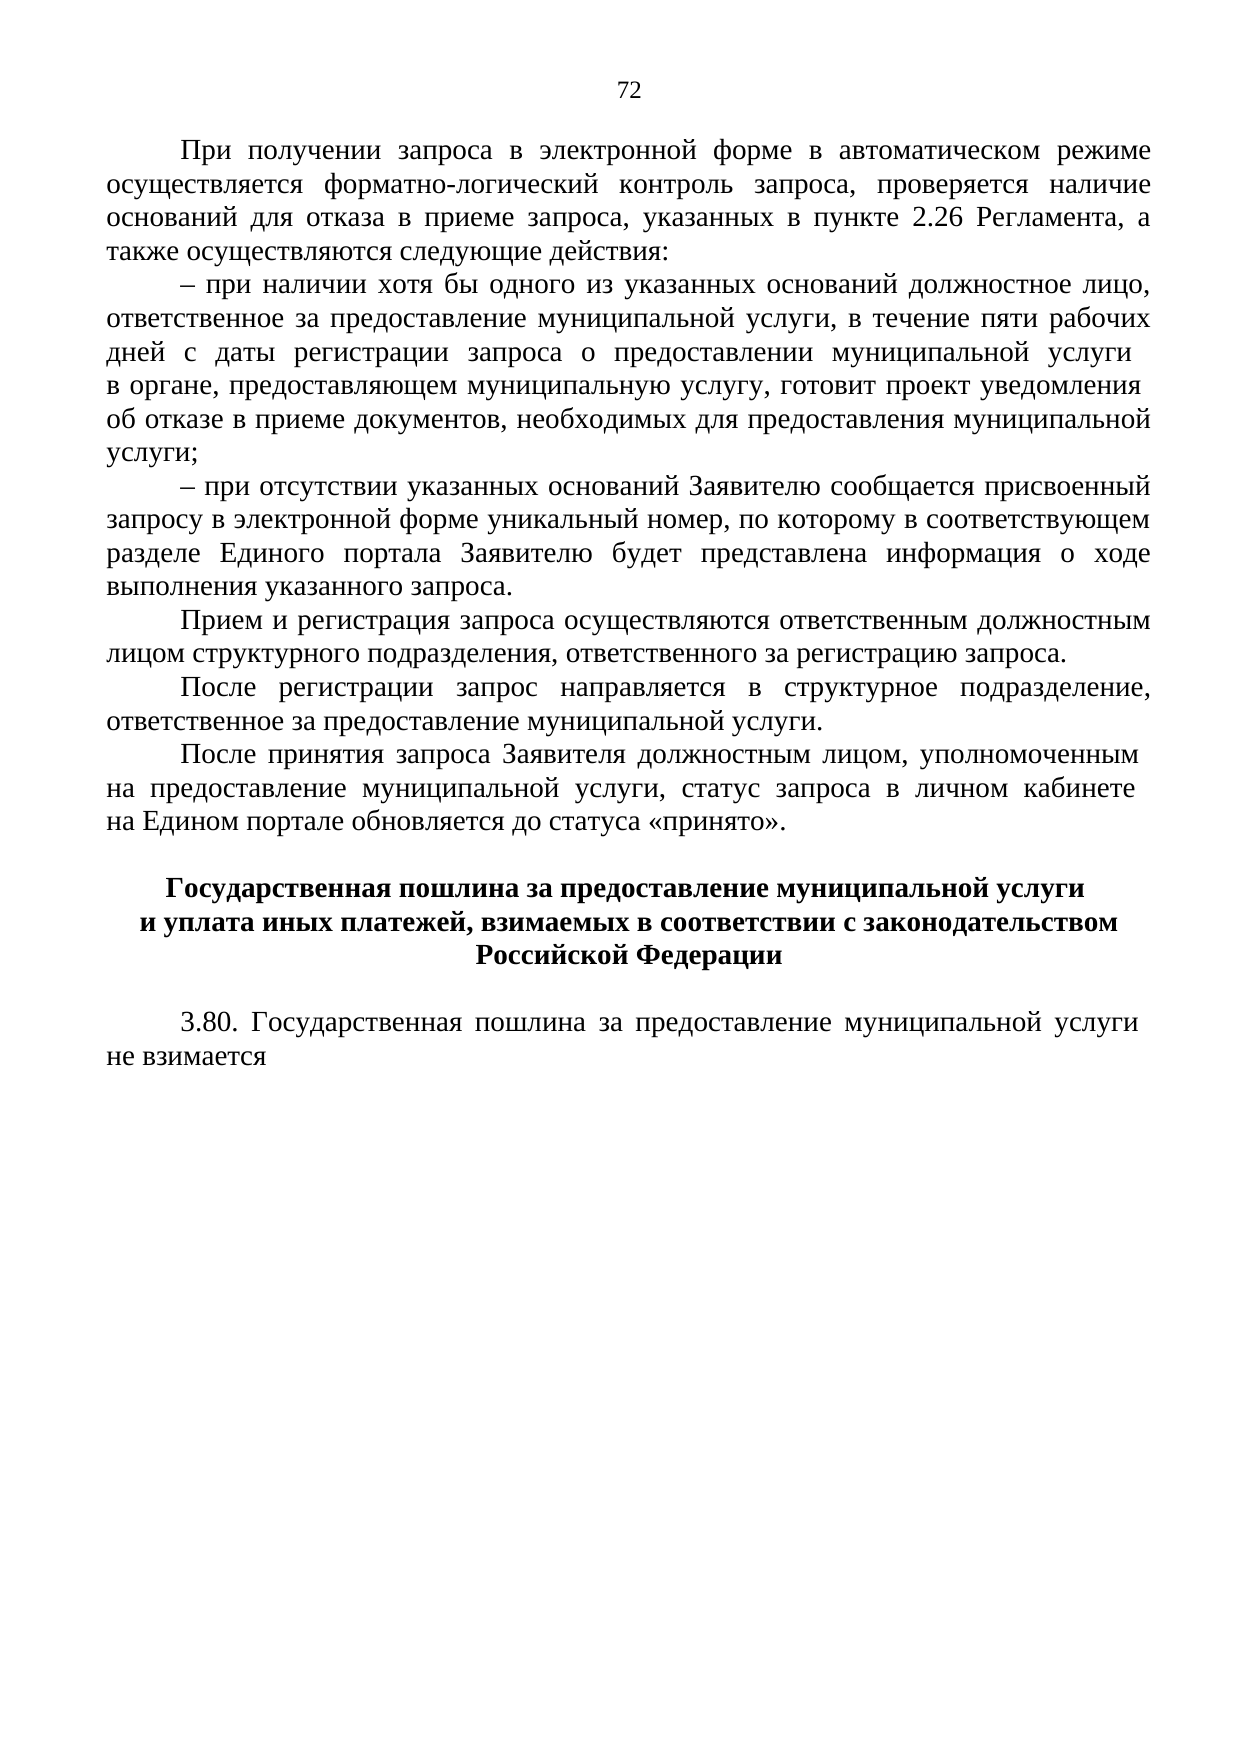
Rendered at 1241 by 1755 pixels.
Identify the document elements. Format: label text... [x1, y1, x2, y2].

text – при наличии хотя бы одного из указанных оснований должностное лицо, ответственное за предоставление муниципальной услуги, в течение пяти рабочих дней с даты регистрации запроса о предоставлении муниципальной услуги в органе, предоставляющем муниципальную услугу, готовит проект уведомления об отказе в приеме документов, необходимых для предоставления муниципальной услуги; [106, 267, 1152, 468]
text При получении запроса в электронной форме в автоматическом режиме осуществляется форматно-логический контроль запроса, проверяется наличие оснований для отказа в приеме запроса, указанных в пункте 2.26 Регламента, а также осуществляются следующие действия: [106, 132, 1152, 267]
text После регистрации запрос направляется в структурное подразделение, ответственное за предоставление муниципальной услуги. [106, 669, 1152, 736]
text 3.80. Государственная пошлина за предоставление муниципальной услуги не взимается [106, 1004, 1152, 1072]
text После принятия запроса Заявителя должностным лицом, уполномоченным на предоставление муниципальной услуги, статус запроса в личном кабинете на Едином портале обновляется до статуса «принято». [106, 736, 1152, 837]
text Государственная пошлина за предоставление муниципальной услуги и уплата иных платежей, взимаемых в соответствии с законодательством Российской Федерации [106, 870, 1152, 971]
text Прием и регистрация запроса осуществляются ответственным должностным лицом структурного подразделения, ответственного за регистрацию запроса. [106, 602, 1152, 669]
text – при отсутствии указанных оснований Заявителю сообщается присвоенный запросу в электронной форме уникальный номер, по которому в соответствующем разделе Единого портала Заявителю будет представлена информация о ходе выполнения указанного запроса. [106, 468, 1152, 602]
